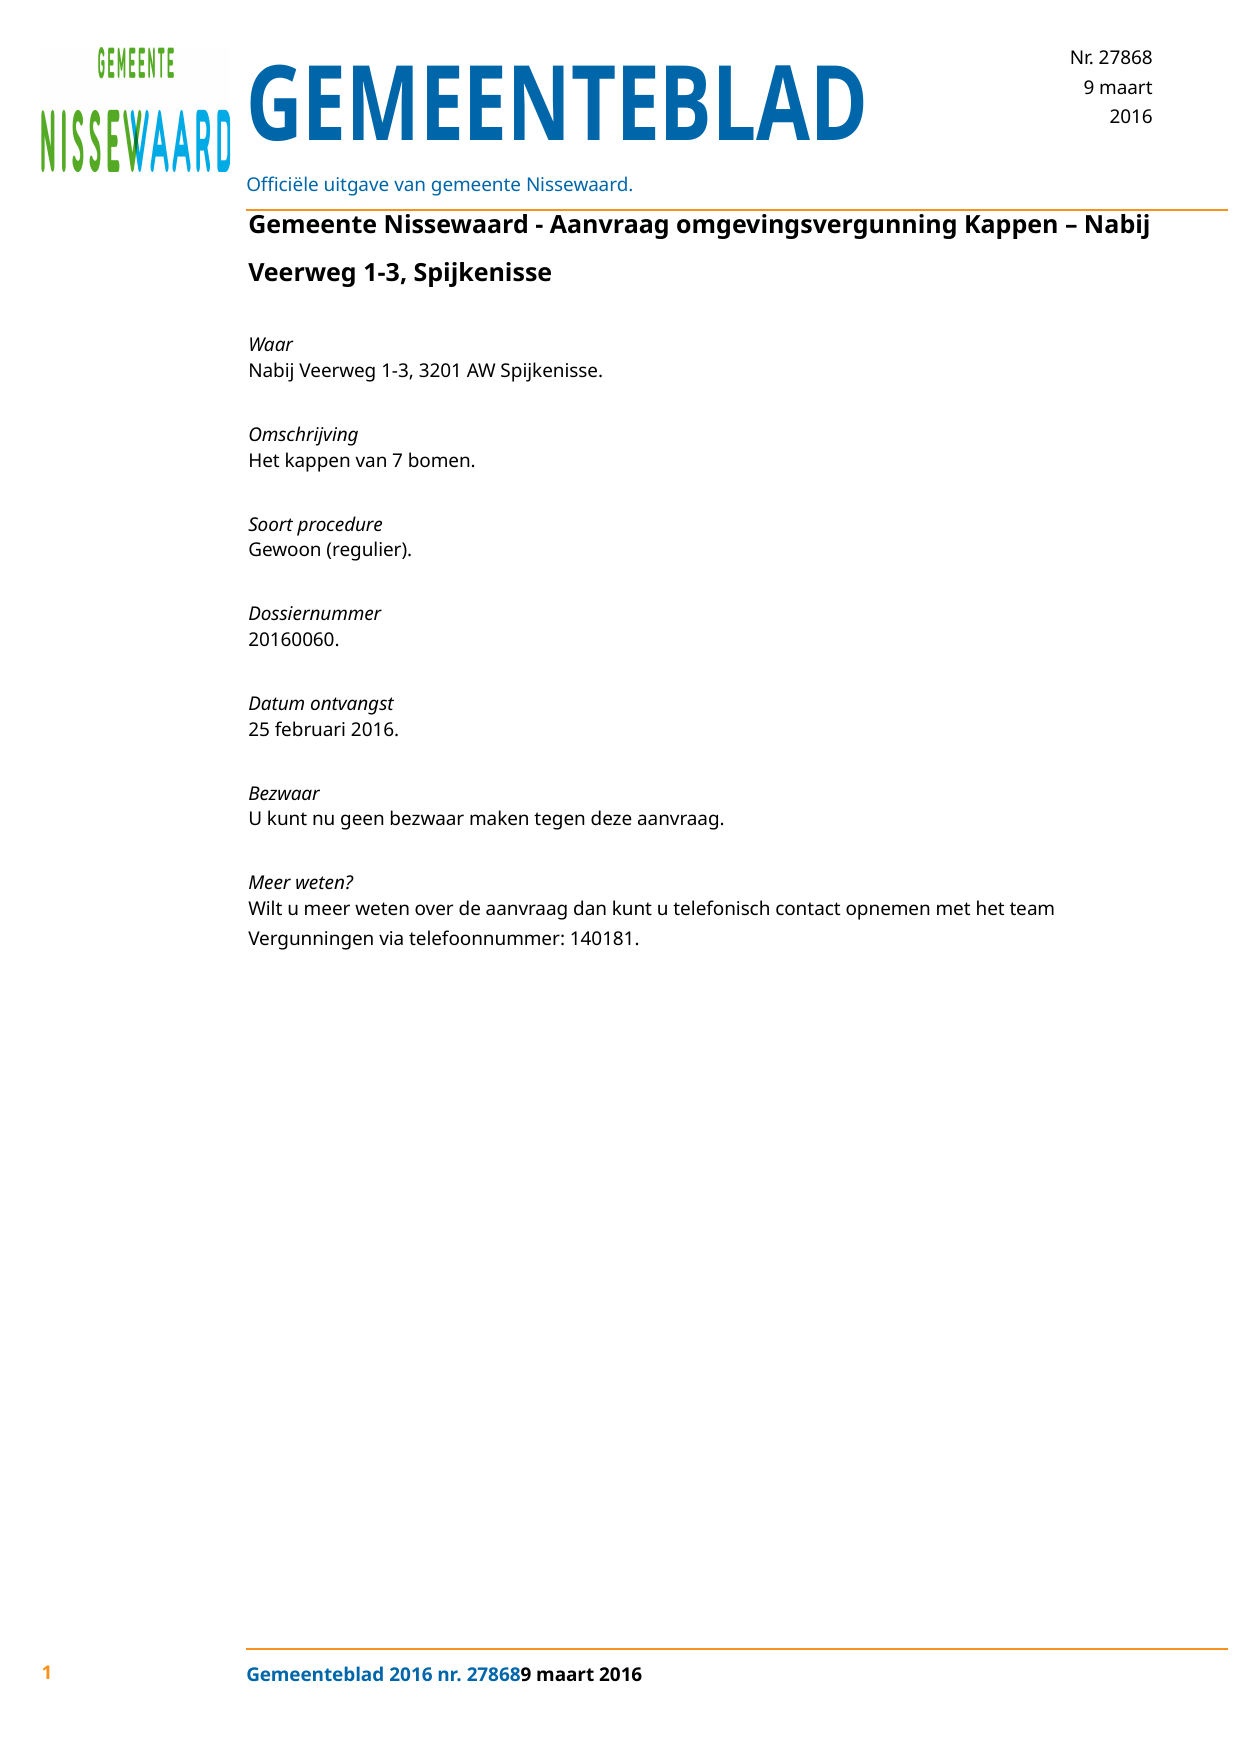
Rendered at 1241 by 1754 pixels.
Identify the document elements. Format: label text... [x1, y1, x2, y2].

text Waar [248, 331, 1152, 357]
picture [201, 122, 206, 138]
text Dossiernummer [248, 601, 1152, 626]
text 25 februari 2016. [248, 716, 1152, 742]
text U kunt nu geen bezwaar maken tegen deze aanvraag. [248, 806, 1152, 831]
text Gewoon (regulier). [248, 537, 1152, 562]
text Soort procedure [248, 511, 1152, 537]
text Meer weten? [248, 869, 1152, 895]
picture [176, 157, 187, 172]
picture [200, 151, 206, 172]
text 20160060. [248, 626, 1152, 652]
text Gemeente Nissewaard - Aanvraag omgevingsvergunning Kappen – Nabij Veerweg 1-3, Spijkenisse [248, 211, 1152, 288]
text Omschrijving [248, 421, 1152, 447]
picture [222, 122, 227, 160]
text Bezwaar [248, 780, 1152, 806]
text Wilt u meer weten over de aanvraag dan kunt u telefonisch contact opnemen met het team Vergunningen via telefoonnummer: 140181. [248, 895, 1152, 951]
picture [41, 47, 231, 172]
text Datum ontvangst [248, 690, 1152, 716]
text Het kappen van 7 bomen. [248, 447, 1152, 473]
picture [154, 157, 165, 172]
text Nabij Veerweg 1-3, 3201 AW Spijkenisse. [248, 357, 1152, 383]
